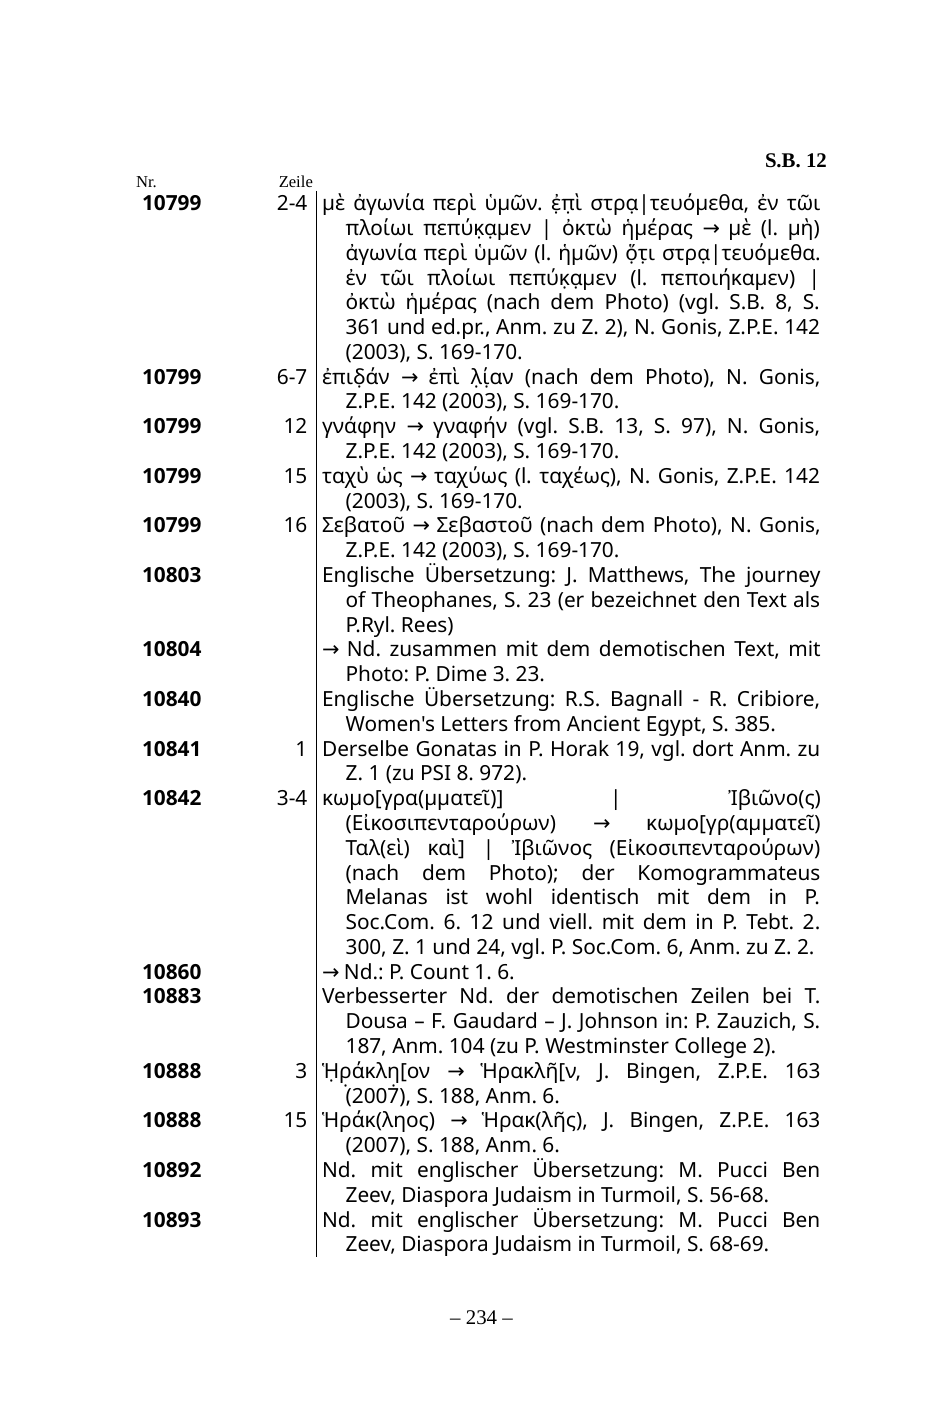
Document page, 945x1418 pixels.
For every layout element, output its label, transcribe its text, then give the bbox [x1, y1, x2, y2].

table_cell 10799 [136, 414, 224, 463]
table_cell 10799 [136, 513, 224, 563]
table_cell 16 [224, 513, 316, 563]
table_cell 10803 [136, 563, 224, 637]
table_cell → Nd. zusammen mit dem demotischen Text, mit Photo: P. Dime 3. 23. [317, 637, 827, 687]
table_cell 10888 [136, 1059, 224, 1108]
table_cell ταχὺ ὡς → ταχύως (l. ταχέως), N. Gonis, Z.P.E. 142 (2003), S. 169-170. [317, 464, 827, 513]
table_cell 3 [224, 1059, 316, 1108]
table_cell 10888 [136, 1108, 224, 1158]
table_cell [224, 687, 316, 736]
table_cell 10860 [136, 959, 224, 984]
table_cell 10841 [136, 736, 224, 786]
table_cell Σεβατοῦ → Σεβαστοῦ (nach dem Photo), N. Gonis, Z.P.E. 142 (2003), S. 169-170. [317, 513, 827, 563]
table_cell 15 [224, 464, 316, 513]
table_cell 15 [224, 1108, 316, 1158]
table_cell 3-4 [224, 786, 316, 959]
table_cell 10893 [136, 1207, 224, 1257]
table_cell ἐπιδ̣άν → ἐπὶ λ̣ί̣αν (nach dem Photo), N. Gonis, Z.P.E. 142 (2003), S. 169-170. [317, 364, 827, 414]
table_cell 10840 [136, 687, 224, 736]
table_cell 10883 [136, 984, 224, 1058]
table_cell Englische Übersetzung: J. Matthews, The journey of Theophanes, S. 23 (er bezeichnet den Text als P.Ryl. Rees) [317, 563, 827, 637]
table_cell [224, 1207, 316, 1257]
table_cell γνάφην → γναφήν (vgl. S.B. 13, S. 97), N. Gonis, Z.P.E. 142 (2003), S. 169-170. [317, 414, 827, 463]
table_cell 10799 [136, 191, 224, 364]
table_cell [224, 637, 316, 687]
table_cell 12 [224, 414, 316, 463]
table_cell Nd. mit englischer Übersetzung: M. Pucci Ben Zeev, Diaspora Judaism in Turmoil, S. 56-68. [317, 1158, 827, 1207]
table_cell Derselbe Gonatas in P. Horak 19, vgl. dort Anm. zu Z. 1 (zu PSI 8. 972). [317, 736, 827, 786]
table_cell 10892 [136, 1158, 224, 1207]
table_cell κωμο[γρα(μματεῖ)] | Ἰβιῶνο(ς) (Εἰκοσιπενταρούρων) → κωμο[γρ(αμματεῖ) Ταλ(εὶ) καὶ] | Ἰβιῶνος (Εἰκοσιπενταρούρων) (nach dem Photo); der Komogrammateus Melanas ist wohl identisch mit dem in P. Soc.Com. 6. 12 und viell. mit dem in P. Tebt. 2. 300, Z. 1 und 24, vgl. P. Soc.Com. 6, Anm. zu Z. 2. [317, 786, 827, 959]
table_cell Verbesserter Nd. der demotischen Zeilen bei T. Dousa – F. Gaudard – J. Johnson in: P. Zauzich, S. 187, Anm. 104 (zu P. Westminster College 2). [317, 984, 827, 1058]
table_cell μὲ ἀγωνία περὶ ὑμῶν. ἐ̣π̣ὶ στρα̣|τευόμεθα, ἐν τῶι πλοίωι πεπύκ̣α̣μεν | ὀκτὼ ἡμέρας → μὲ (l. μὴ) ἀγωνία περὶ ὑμῶν (l. ἡμῶν) ὅ̣τ̣ι στρα̣|τευόμεθα. ἐν τῶι πλοίωι πεπύκ̣α̣μεν (l. πεποιήκαμεν) | ὀκτὼ ἡμέρας (nach dem Photo) (vgl. S.B. 8, S. 361 und ed.pr., Anm. zu Z. 2), N. Gonis, Z.P.E. 142 (2003), S. 169-170. [317, 191, 827, 364]
table_cell 6-7 [224, 364, 316, 414]
table_cell Ἡ̣ρ̣άκλη̣[ον → Ἡρακλῆ[ν, J. Bingen, Z.P.E. 163 (2007), S. 188, Anm. 6. [317, 1059, 827, 1108]
table_cell 10842 [136, 786, 224, 959]
table_cell Nd. mit englischer Übersetzung: M. Pucci Ben Zeev, Diaspora Judaism in Turmoil, S. 68-69. [317, 1207, 827, 1257]
table_cell 10804 [136, 637, 224, 687]
table_cell 10799 [136, 364, 224, 414]
table_cell Englische Übersetzung: R.S. Bagnall - R. Cribiore, Women's Letters from Ancient Egypt, S. 385. [317, 687, 827, 736]
table_cell Ἡράκ(ληος) → Ἡρακ(λῆς), J. Bingen, Z.P.E. 163 (2007), S. 188, Anm. 6. [317, 1108, 827, 1158]
table_cell [224, 563, 316, 637]
table_cell 2-4 [224, 191, 316, 364]
table_cell 1 [224, 736, 316, 786]
table_cell 10799 [136, 464, 224, 513]
table_cell [224, 959, 316, 984]
table_cell [224, 984, 316, 1058]
table_cell → Nd.: P. Count 1. 6. [317, 959, 827, 984]
table_cell [224, 1158, 316, 1207]
